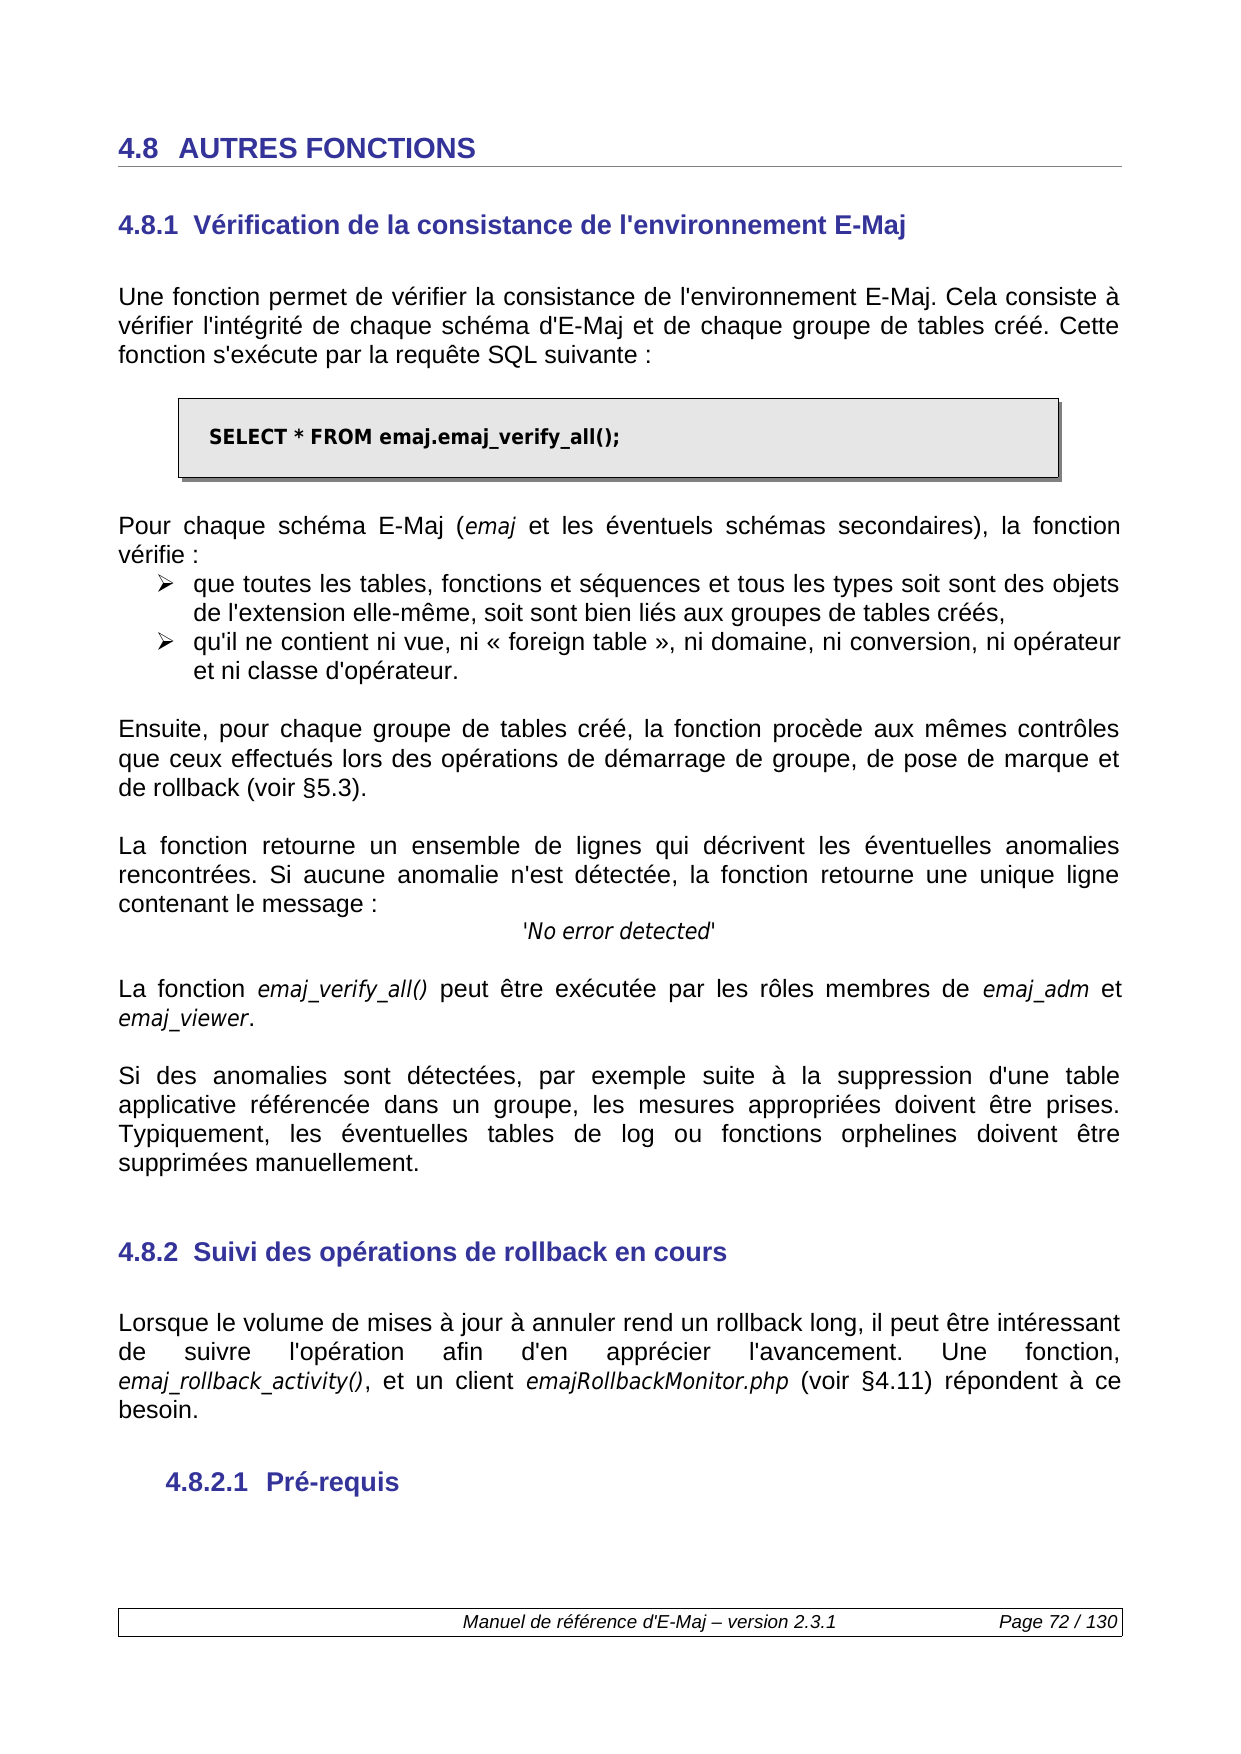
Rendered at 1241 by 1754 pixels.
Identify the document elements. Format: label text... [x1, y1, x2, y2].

text Lorsque le volume de mises à jour à annuler rend un rollback long, il peut être intéressant de suivre l'opération afin d'en apprécier l'avancement. Une fonction, emaj_rollback_activity(), et un client emajRollbackMonitor.php (voir §4.11) répondent à ce besoin. [118, 1308, 1122, 1424]
text Pour chaque schéma E-Maj (emaj et les éventuels schémas secondaires), la fonction vérifie : [118, 511, 1122, 569]
list que toutes les tables, fonctions et séquences et tous les types soit sont des objets de l'extension elle-même, soit sont bien liés aux groupes de tables créés, [156, 569, 1122, 627]
text La fonction retourne un ensemble de lignes qui décrivent les éventuelles anomalies rencontrées. Si aucune anomalie n'est détectée, la fonction retourne une unique ligne contenant le message : [118, 831, 1122, 918]
text Ensuite, pour chaque groupe de tables créé, la fonction procède aux mêmes contrôles que ceux effectués lors des opérations de démarrage de groupe, de pose de marque et de rollback (voir §5.3). [118, 714, 1122, 802]
subtitle Autres fonctions [118, 131, 1122, 166]
text Si des anomalies sont détectées, par exemple suite à la suppression d'une table applicative référencée dans un groupe, les mesures appropriées doivent être prises. Typiquement, les éventuelles tables de log ou fonctions orphelines doivent être supprimées manuellement. [118, 1061, 1122, 1177]
subtitle Pré-requis [165, 1466, 1122, 1497]
text 'No error detected' [118, 918, 1122, 945]
text SELECT * FROM emaj.emaj_verify_all(); [179, 422, 1058, 447]
text Une fonction permet de vérifier la consistance de l'environnement E-Maj. Cela consiste à vérifier l'intégrité de chaque schéma d'E-Maj et de chaque groupe de tables créé. Cette fonction s'exécute par la requête SQL suivante : [118, 281, 1122, 369]
list qu'il ne contient ni vue, ni « foreign table », ni domaine, ni conversion, ni opérateur et ni classe d'opérateur. [156, 627, 1122, 685]
text La fonction emaj_verify_all() peut être exécutée par les rôles membres de emaj_adm et emaj_viewer. [118, 974, 1122, 1032]
subtitle Vérification de la consistance de l'environnement E-Maj [118, 209, 1122, 240]
subtitle Suivi des opérations de rollback en cours [118, 1235, 1122, 1266]
